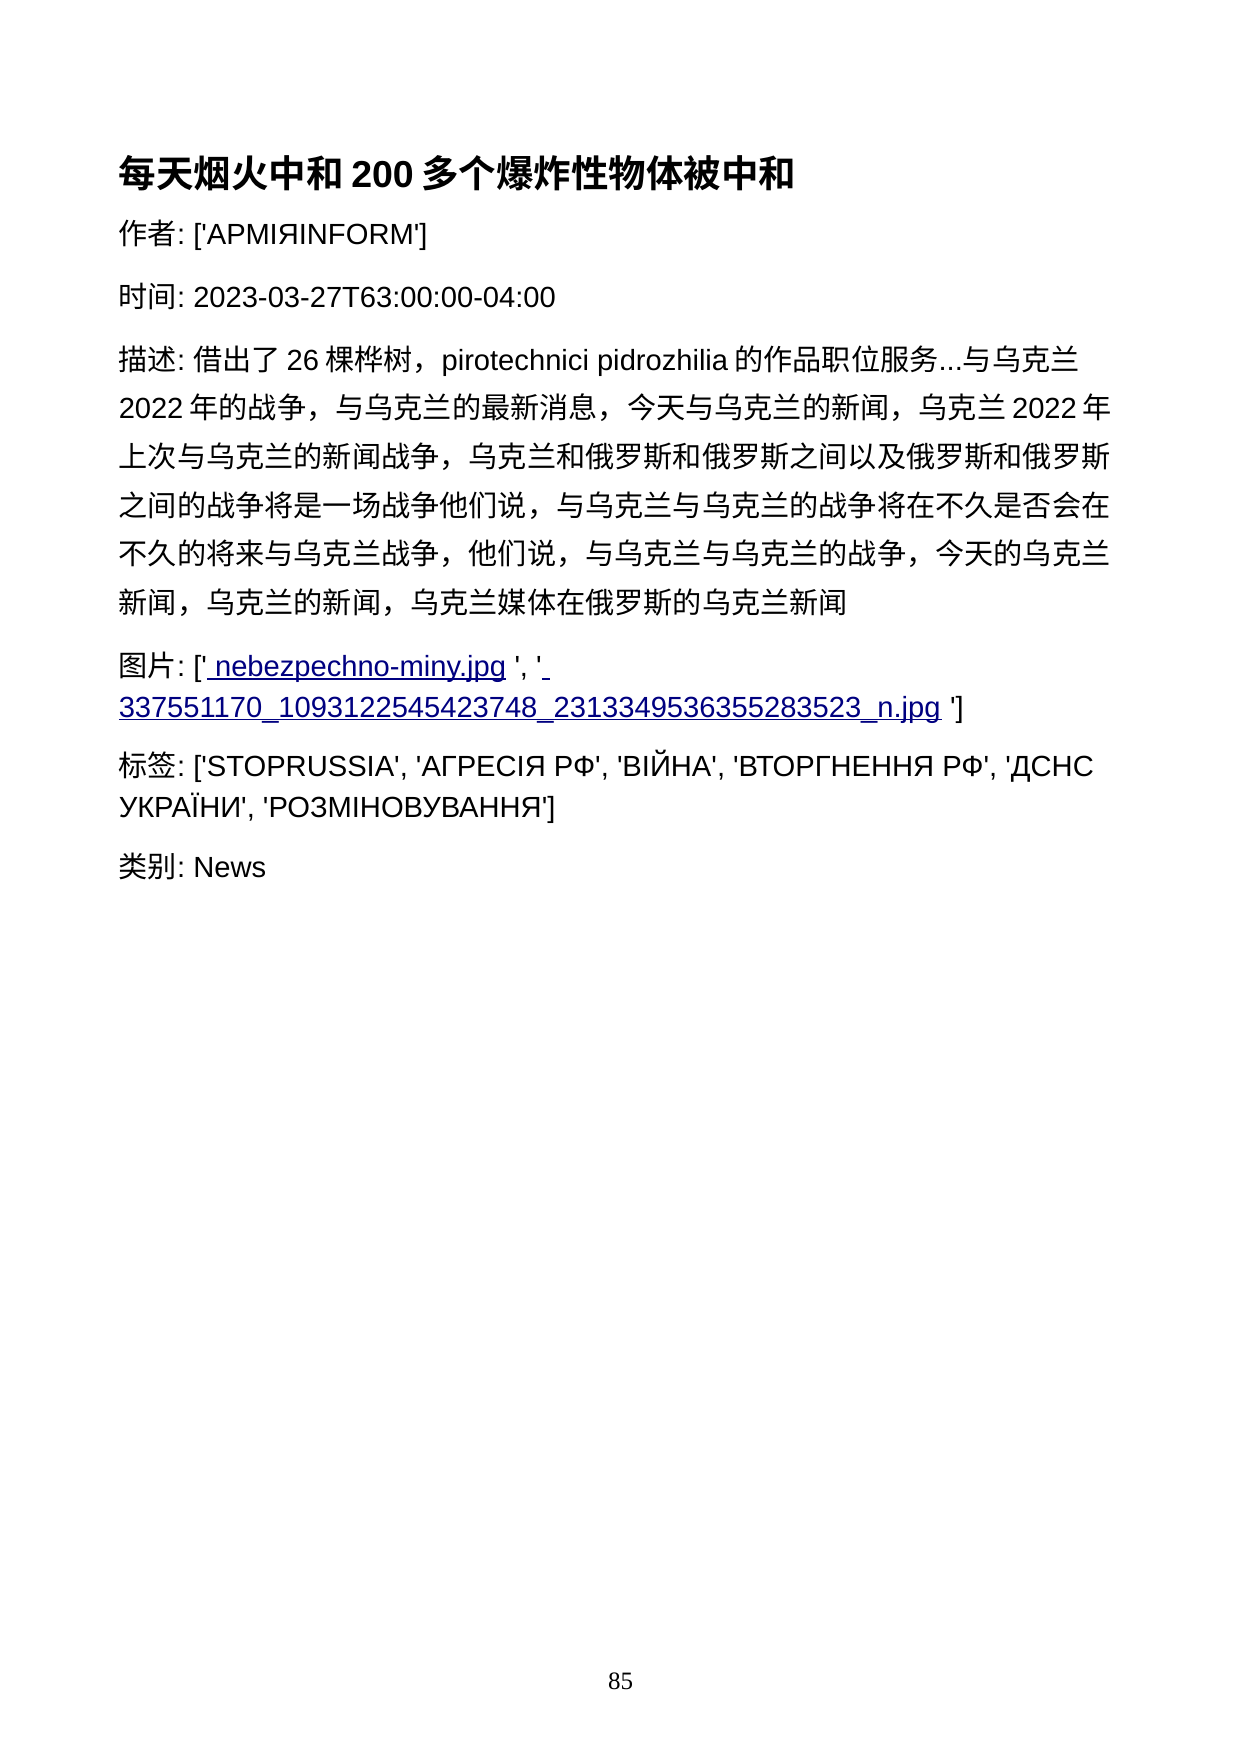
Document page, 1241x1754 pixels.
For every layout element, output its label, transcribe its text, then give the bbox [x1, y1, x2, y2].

text 描述: 借出了26棵桦树，pirotechnici pidrozhilia的作品职位服务...与乌克兰2022年的战争，与乌克兰的最新消息，今天与乌克兰的新闻，乌克兰2022年上次与乌克兰的新闻战争，乌克兰和俄罗斯和俄罗斯之间以及俄罗斯和俄罗斯之间的战争将是一场战争他们说，与乌克兰与乌克兰的战争将在不久是否会在不久的将来与乌克兰战争，他们说，与乌克兰与乌克兰的战争，今天的乌克兰新闻，乌克兰的新闻，乌克兰媒体在俄罗斯的乌克兰新闻 [118, 337, 1122, 622]
text 时间: 2023-03-27T63:00:00-04:00 [118, 273, 1122, 316]
text 类别: News [118, 843, 1122, 886]
text 图片: [' nebezpechno-miny.jpg ', ' 337551170_1093122545423748_2313349536355283523_n.jpg '] [118, 642, 1122, 723]
subtitle 每天烟火中和200多个爆炸性物体被中和 [118, 143, 1122, 198]
text 作者: ['АРМІЯINFORM'] [118, 210, 1122, 253]
text 标签: ['STOPRUSSIA', 'АГРЕСІЯ РФ', 'ВІЙНА', 'ВТОРГНЕННЯ РФ', 'ДСНС УКРАЇНИ', 'РОЗМІНОВУВАННЯ'] [118, 743, 1122, 824]
